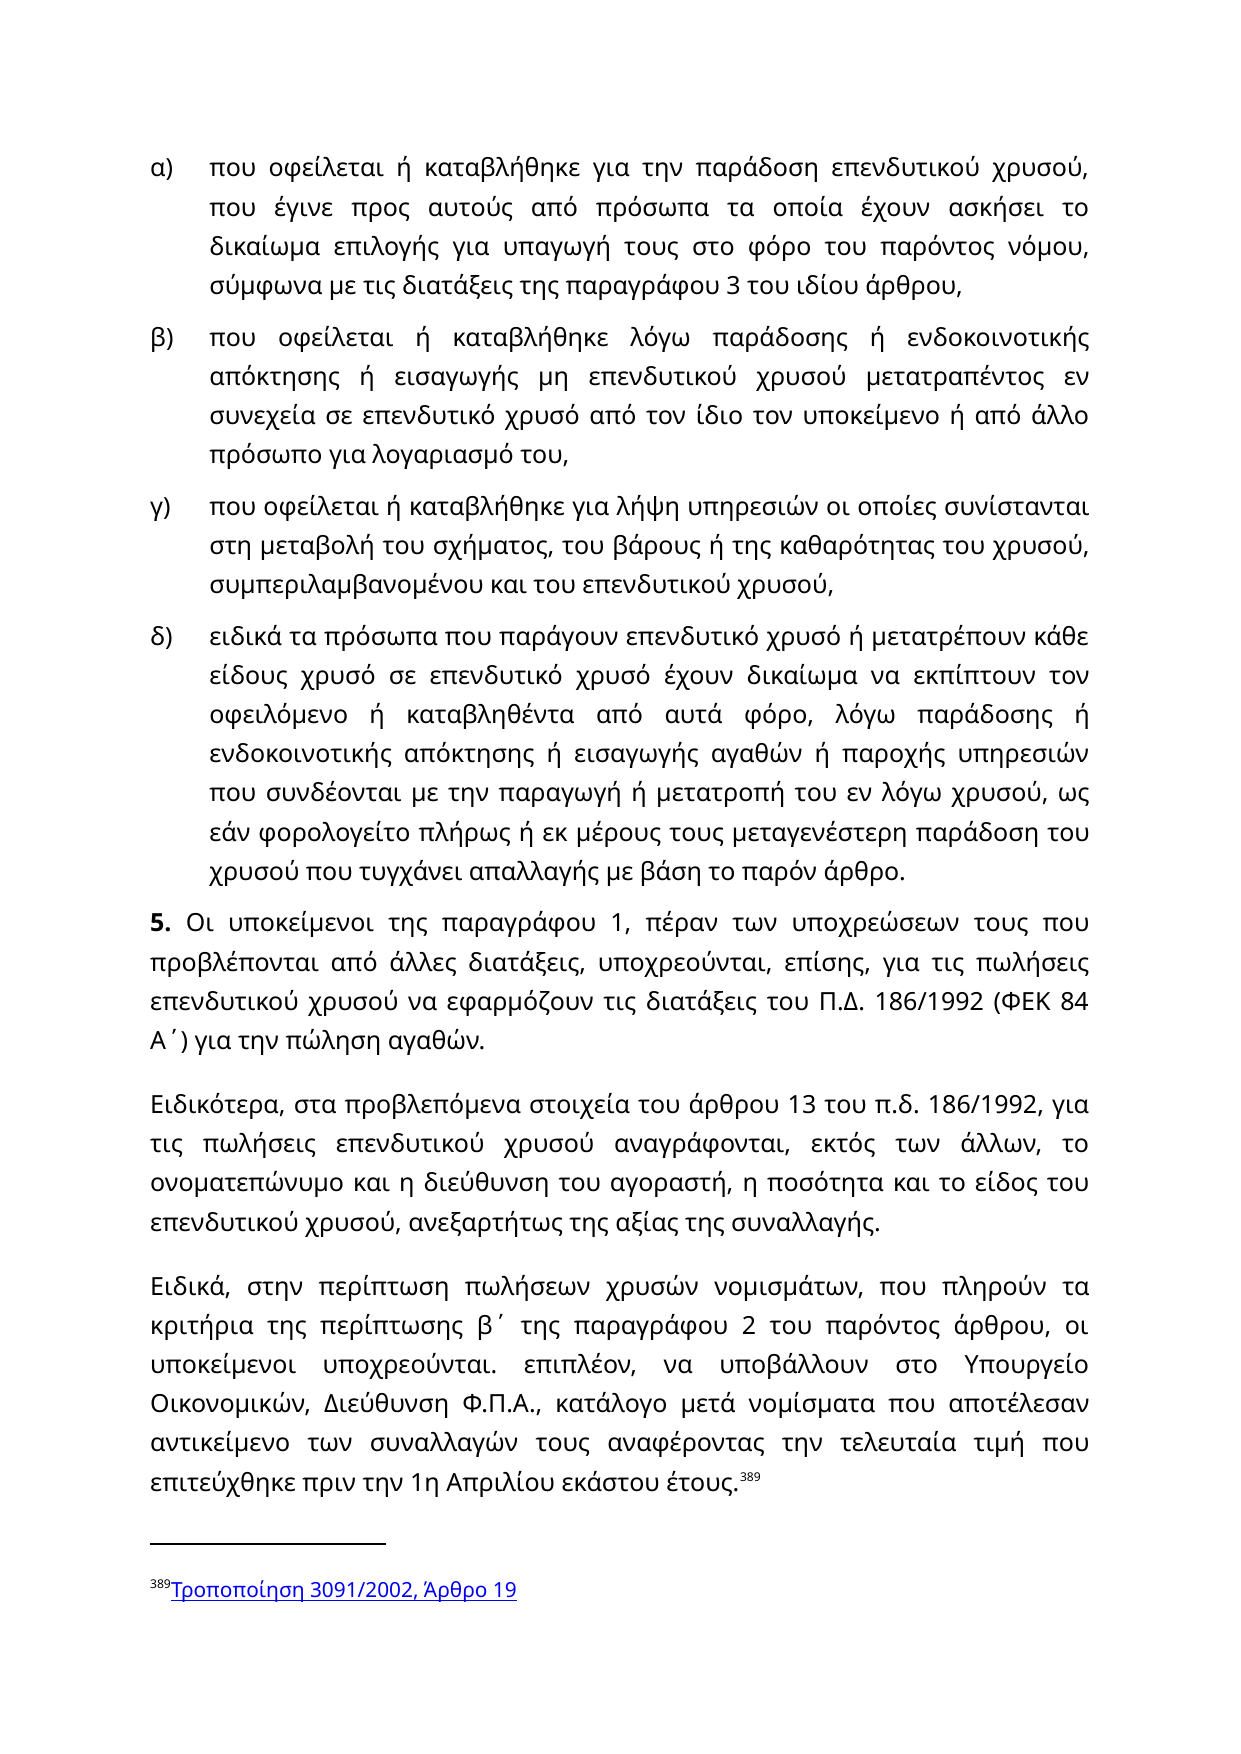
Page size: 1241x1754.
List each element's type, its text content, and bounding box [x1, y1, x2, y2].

list δ) ειδικά τα πρόσωπα που παράγουν επενδυτικό χρυσό ή μετατρέπουν κάθε είδους χρυσό σε επενδυτικό χρυσό έχουν δικαίωμα να εκπίπτουν τον οφειλόμενο ή καταβληθέντα από αυτά φόρο, λόγω παράδοσης ή ενδοκοινοτικής απόκτησης ή εισαγωγής αγαθών ή παροχής υπηρεσιών που συνδέονται με την παραγωγή ή μετατροπή του εν λόγω χρυσού, ως εάν φορολογείτο πλήρως ή εκ μέρους τους μεταγενέστερη παράδοση του χρυσού που τυγχάνει απαλλαγής με βάση το παρόν άρθρο. [150, 618, 1090, 887]
list β) που οφείλεται ή καταβλήθηκε λόγω παράδοσης ή ενδοκοινοτικής απόκτησης ή εισαγωγής μη επενδυτικού χρυσού μετατραπέντος εν συνεχεία σε επενδυτικό χρυσό από τον ίδιο τον υποκείμενο ή από άλλο πρόσωπο για λογαριασμό του, [150, 319, 1090, 471]
text 5. Οι υποκείμενοι της παραγράφου 1, πέραν των υποχρεώσεων τους που προβλέπονται από άλλες διατάξεις, υποχρεούνται, επίσης, για τις πωλήσεις επενδυτικού χρυσού να εφαρμόζουν τις διατάξεις του Π.Δ. 186/1992 (ΦΕΚ 84 Α΄) για την πώληση αγαθών. [150, 905, 1090, 1057]
list γ) που οφείλεται ή καταβλήθηκε για λήψη υπηρεσιών οι οποίες συνίστανται στη μεταβολή του σχήματος, του βάρους ή της καθαρότητας του χρυσού, συμπεριλαμβανομένου και του επενδυτικού χρυσού, [150, 488, 1090, 601]
text Ειδικότερα, στα προβλεπόμενα στοιχεία του άρθρου 13 του π.δ. 186/1992, για τις πωλήσεις επενδυτικού χρυσού αναγράφονται, εκτός των άλλων, το ονοματεπώνυμο και η διεύθυνση του αγοραστή, η ποσότητα και το είδος του επενδυτικού χρυσού, ανεξαρτήτως της αξίας της συναλλαγής. [150, 1087, 1090, 1238]
list α) που οφείλεται ή καταβλήθηκε για την παράδοση επενδυτικού χρυσού, που έγινε προς αυτούς από πρόσωπα τα οποία έχουν ασκήσει το δικαίωμα επιλογής για υπαγωγή τους στο φόρο του παρόντος νόμου, σύμφωνα με τις διατάξεις της παραγράφου 3 του ιδίου άρθρου, [150, 150, 1090, 302]
text Τροποποίηση 3091/2002, Άρθρο 19 [150, 1576, 1090, 1604]
text Ειδικά, στην περίπτωση πωλήσεων χρυσών νομισμάτων, που πληρούν τα κριτήρια της περίπτωσης β΄ της παραγράφου 2 του παρόντος άρθρου, οι υποκείμενοι υποχρεούνται. επιπλέον, να υποβάλλουν στο Υπουργείο Οικονομικών, Διεύθυνση Φ.Π.Α., κατάλογο μετά νομίσματα που αποτέλεσαν αντικείμενο των συναλλαγών τους αναφέροντας την τελευταία τιμή που επιτεύχθηκε πριν την 1η Απριλίου εκάστου έτους. [150, 1268, 1090, 1498]
